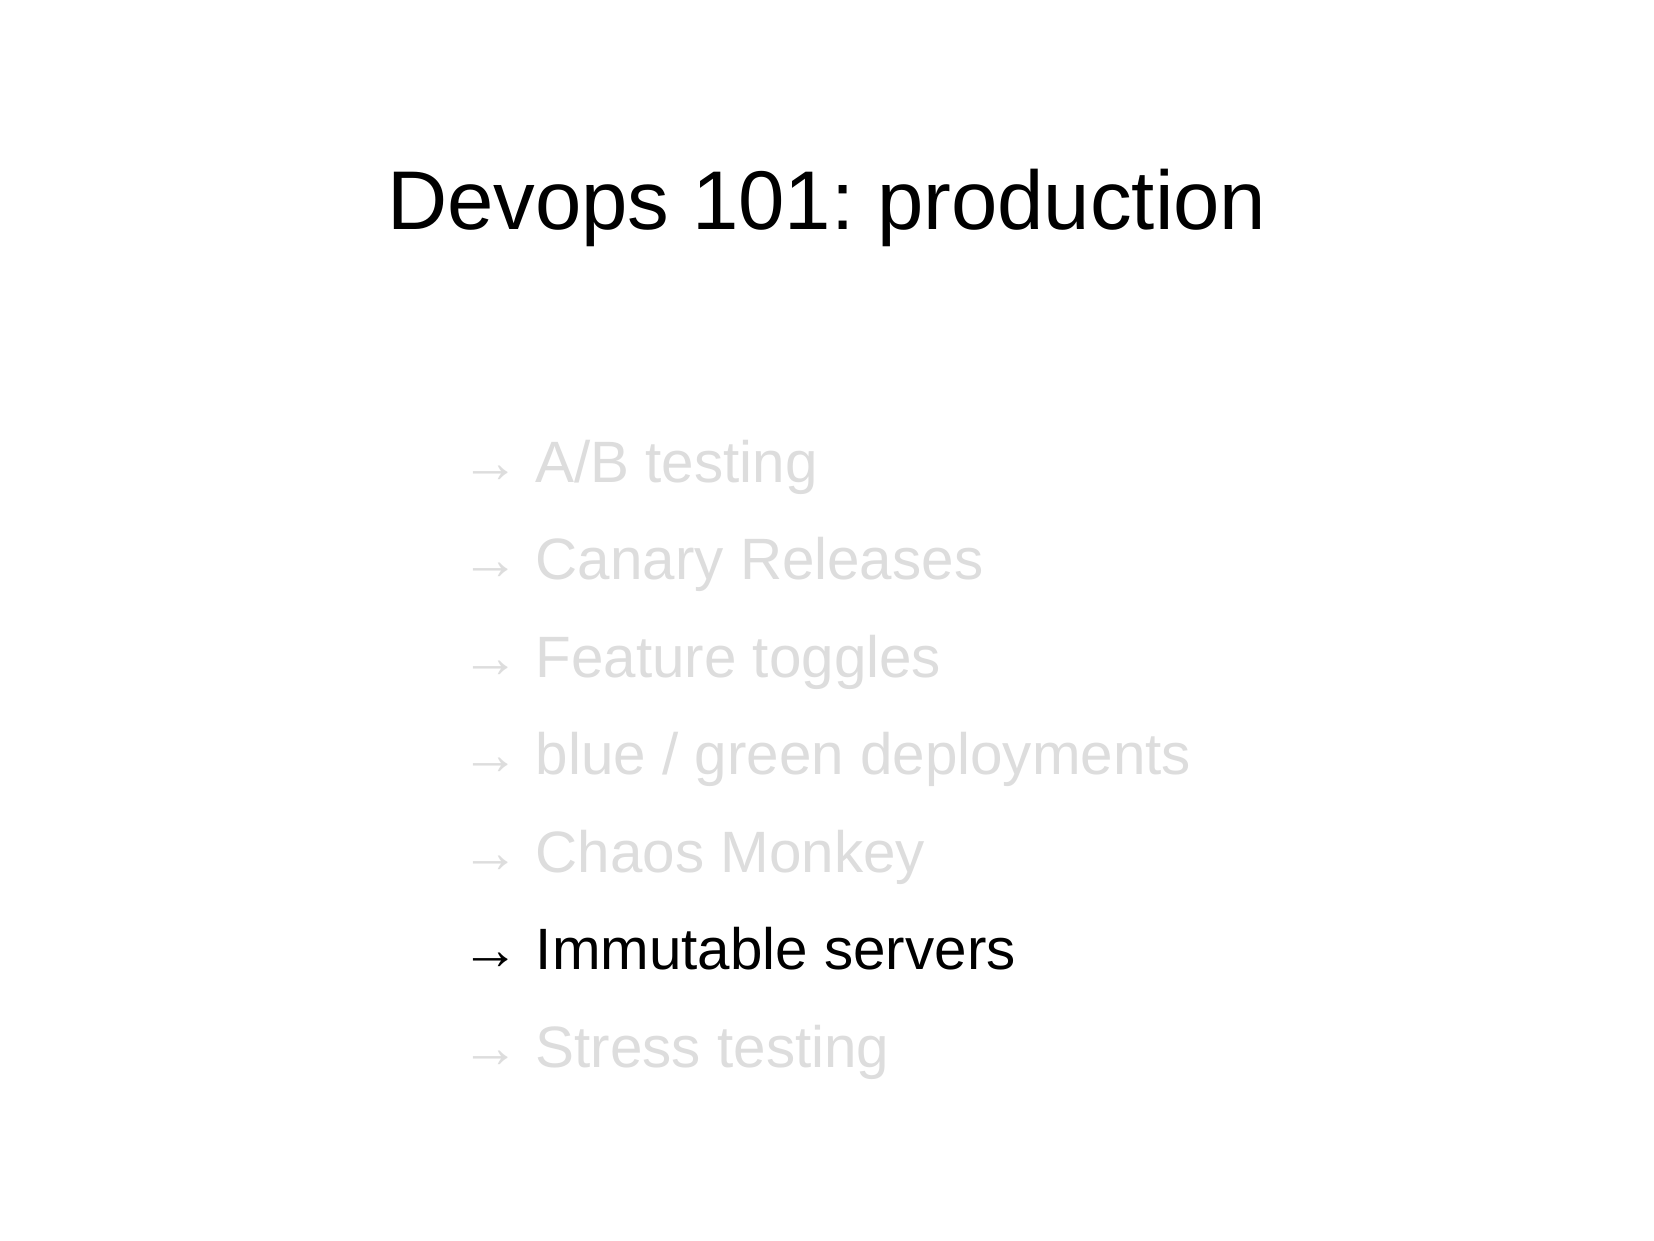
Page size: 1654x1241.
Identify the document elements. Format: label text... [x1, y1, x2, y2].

text_box → A/B testing → Canary Releases → Feature toggles → blue / green deployments → Chaos Monkey → Immutable servers → Stress testing [446, 390, 1208, 1055]
text_box Devops 101: production [372, 147, 1282, 256]
